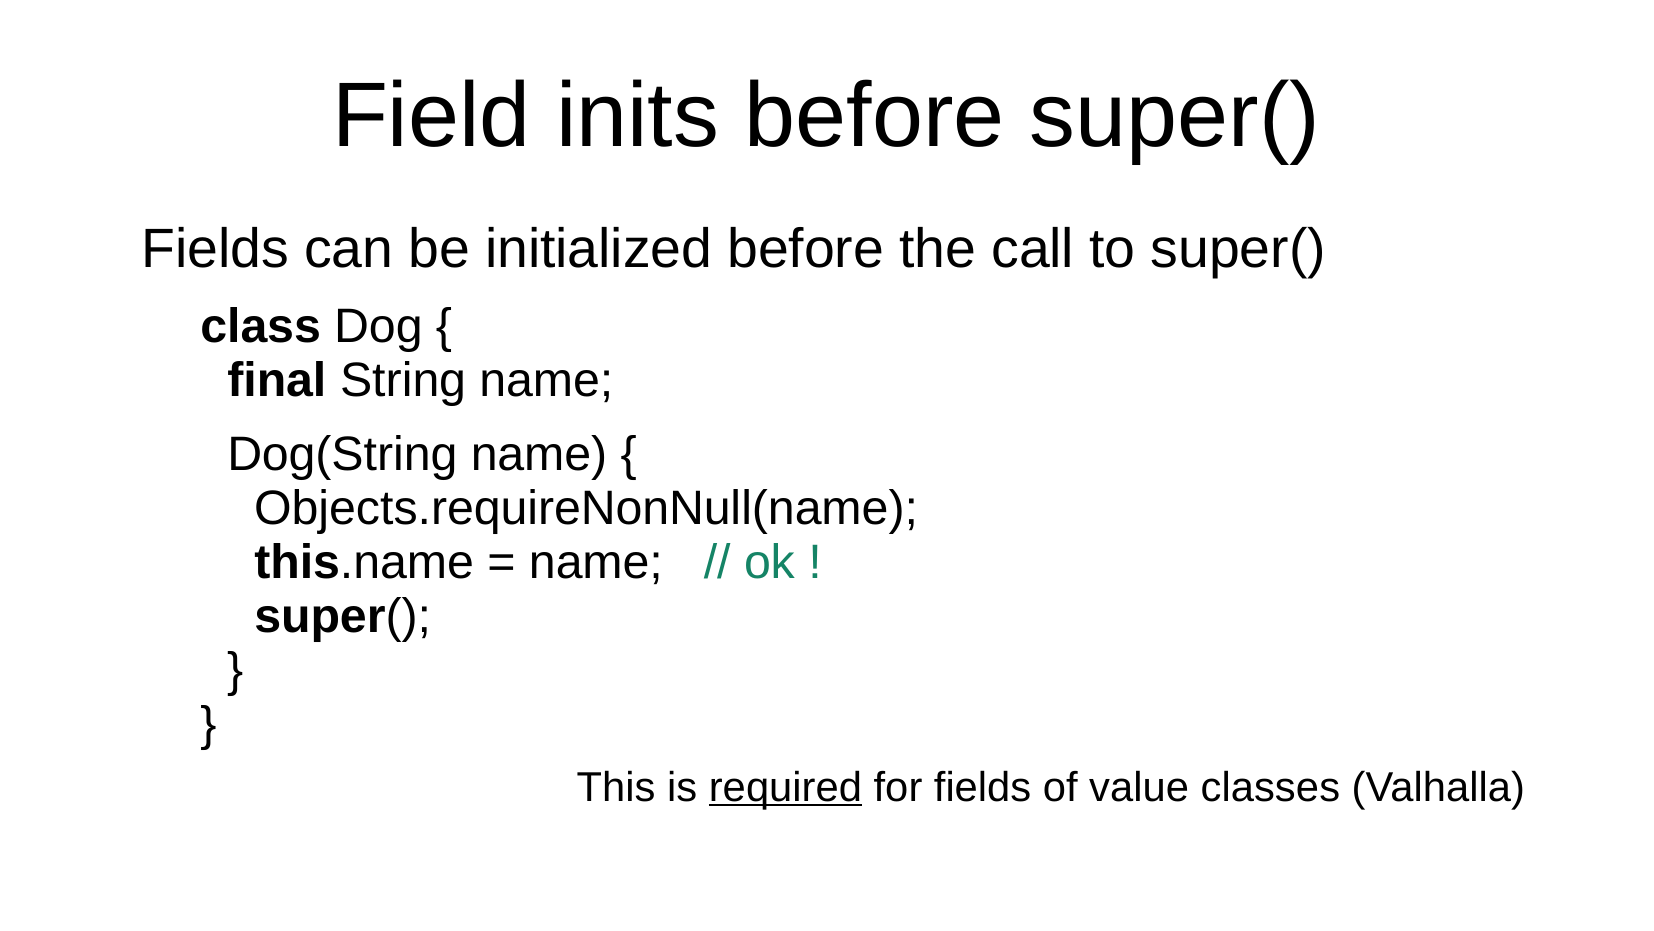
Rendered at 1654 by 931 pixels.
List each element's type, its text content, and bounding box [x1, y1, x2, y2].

text_box This is required for fields of value classes (Valhalla) [561, 756, 1541, 818]
list Fields can be initialized before the call to super() class Dog { final String name; Dog(String name) { Objects.requireNonNull(name); this.name = name; // ok ! super(); } } [82, 217, 1571, 758]
title Field inits before super() [82, 37, 1571, 193]
